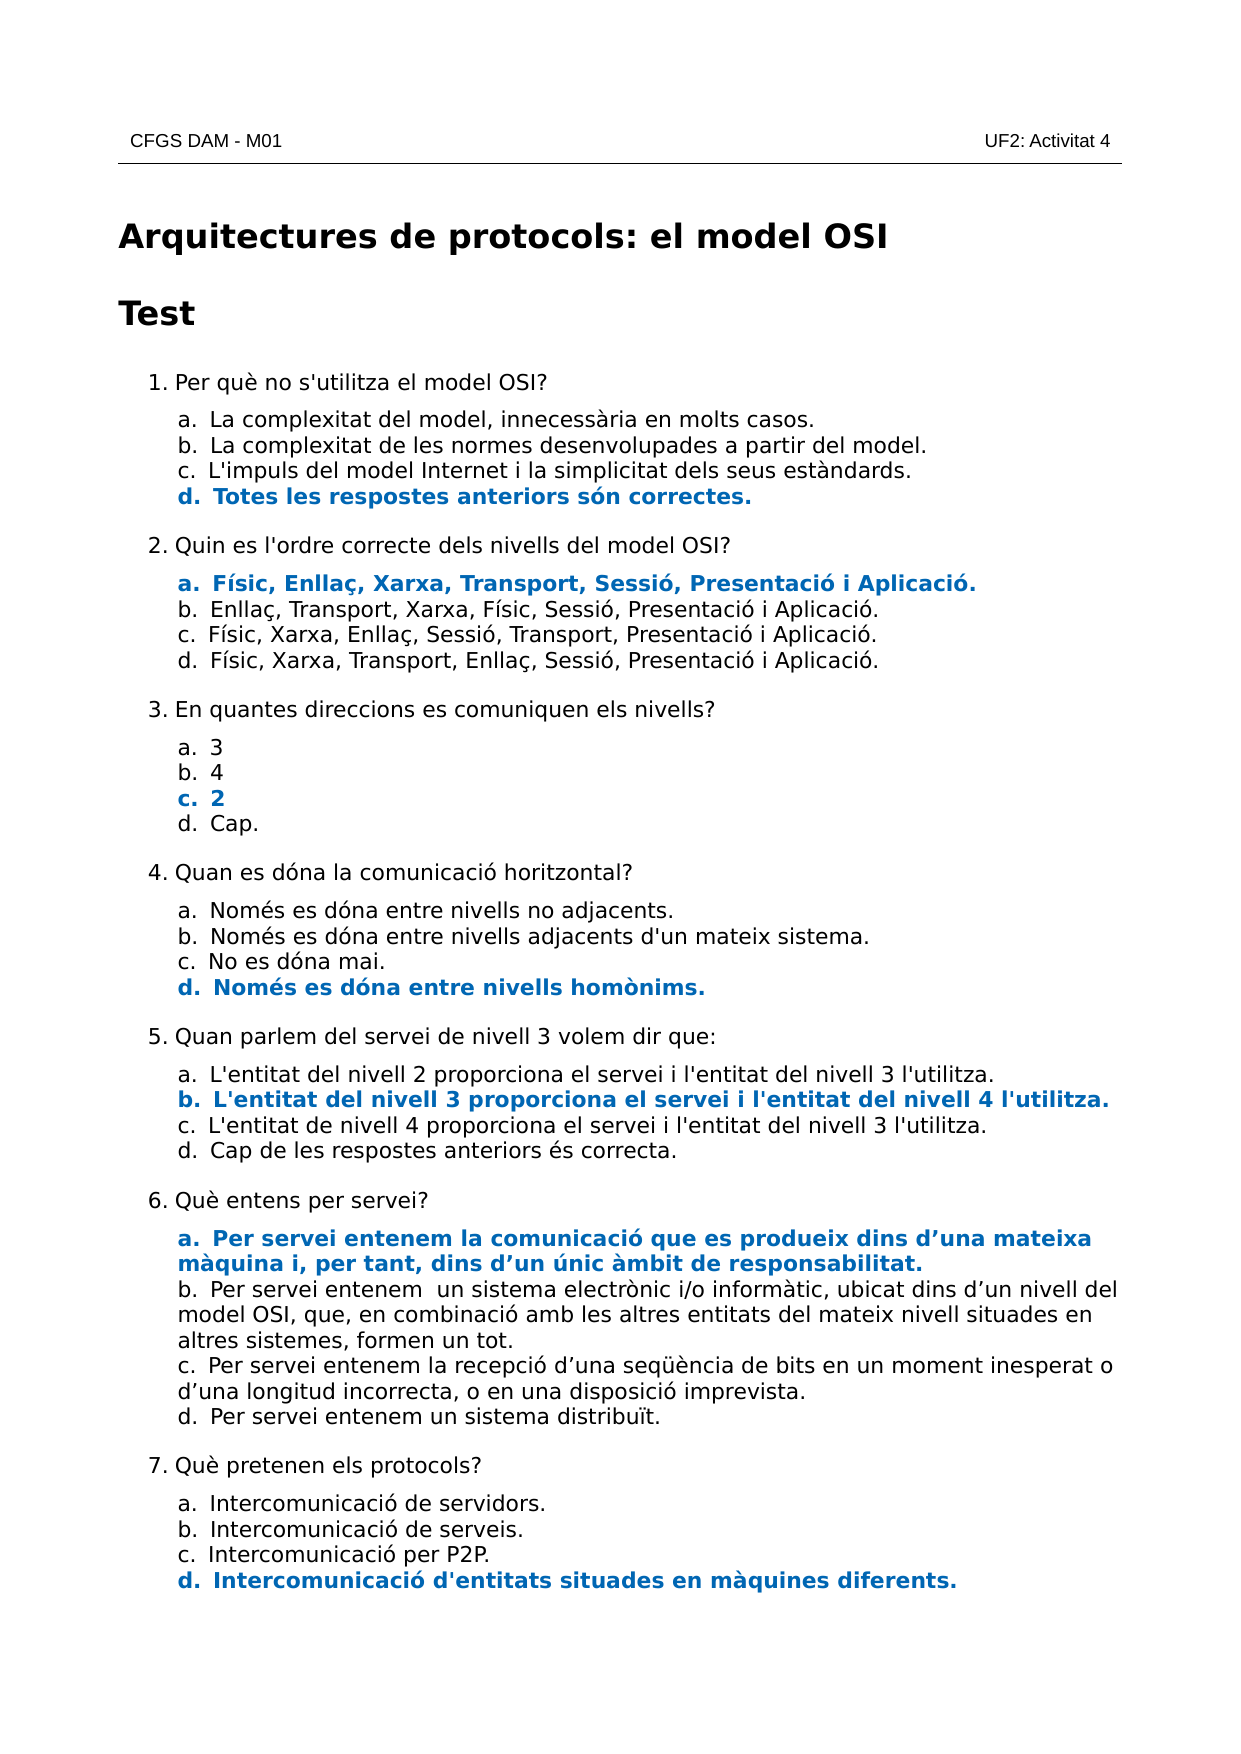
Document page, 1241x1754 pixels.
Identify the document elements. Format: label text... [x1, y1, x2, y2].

list No es dóna mai. [177, 949, 1122, 975]
list Què entens per servei? [148, 1188, 1122, 1213]
list Físic, Enllaç, Xarxa, Transport, Sessió, Presentació i Aplicació. [177, 571, 1122, 597]
list Per què no s'utilitza el model OSI? [148, 369, 1122, 395]
list Què pretenen els protocols? [148, 1453, 1122, 1479]
list Quan parlem del servei de nivell 3 volem dir que: [148, 1024, 1122, 1050]
list 3 [177, 735, 1122, 760]
list Quan es dóna la comunicació horitzontal? [148, 861, 1122, 886]
list Només es dóna entre nivells adjacents d'un mateix sistema. [177, 924, 1122, 949]
list En quantes direccions es comuniquen els nivells? [148, 697, 1122, 722]
list 2 [177, 786, 1122, 811]
list La complexitat de les normes desenvolupades a partir del model. [177, 433, 1122, 458]
list Físic, Xarxa, Transport, Enllaç, Sessió, Presentació i Aplicació. [177, 648, 1122, 673]
list Cap. [177, 811, 1122, 837]
list Per servei entenem un sistema electrònic i/o informàtic, ubicat dins d’un nivell del model OSI, que, en combinació amb les altres entitats del mateix nivell situades en altres sistemes, formen un tot. [177, 1277, 1122, 1353]
list La complexitat del model, innecessària en molts casos. [177, 407, 1122, 433]
list Totes les respostes anteriors són correctes. [177, 484, 1122, 509]
list L'impuls del model Internet i la simplicitat dels seus estàndards. [177, 458, 1122, 484]
list Intercomunicació d'entitats situades en màquines diferents. [177, 1568, 1122, 1593]
list Només es dóna entre nivells no adjacents. [177, 898, 1122, 924]
list Cap de les respostes anteriors és correcta. [177, 1139, 1122, 1164]
list Quin es l'ordre correcte dels nivells del model OSI? [148, 533, 1122, 559]
list Per servei entenem la comunicació que es produeix dins d’una mateixa màquina i, per tant, dins d’un únic àmbit de responsabilitat. [177, 1226, 1122, 1277]
list L'entitat del nivell 3 proporciona el servei i l'entitat del nivell 4 l'utilitza. [177, 1088, 1122, 1113]
list Intercomunicació per P2P. [177, 1542, 1122, 1568]
subtitle Arquitectures de protocols: el model OSI [118, 218, 1122, 257]
list Enllaç, Transport, Xarxa, Físic, Sessió, Presentació i Aplicació. [177, 597, 1122, 622]
list 4 [177, 760, 1122, 786]
list Intercomunicació de servidors. [177, 1491, 1122, 1517]
list L'entitat de nivell 4 proporciona el servei i l'entitat del nivell 3 l'utilitza. [177, 1113, 1122, 1139]
subtitle Test [118, 294, 1122, 333]
list L'entitat del nivell 2 proporciona el servei i l'entitat del nivell 3 l'utilitza. [177, 1062, 1122, 1088]
list Físic, Xarxa, Enllaç, Sessió, Transport, Presentació i Aplicació. [177, 622, 1122, 648]
list Per servei entenem la recepció d’una seqüència de bits en un moment inesperat o d’una longitud incorrecta, o en una disposició imprevista. [177, 1353, 1122, 1404]
list Intercomunicació de serveis. [177, 1517, 1122, 1542]
list Només es dóna entre nivells homònims. [177, 975, 1122, 1001]
list Per servei entenem un sistema distribuït. [177, 1404, 1122, 1430]
